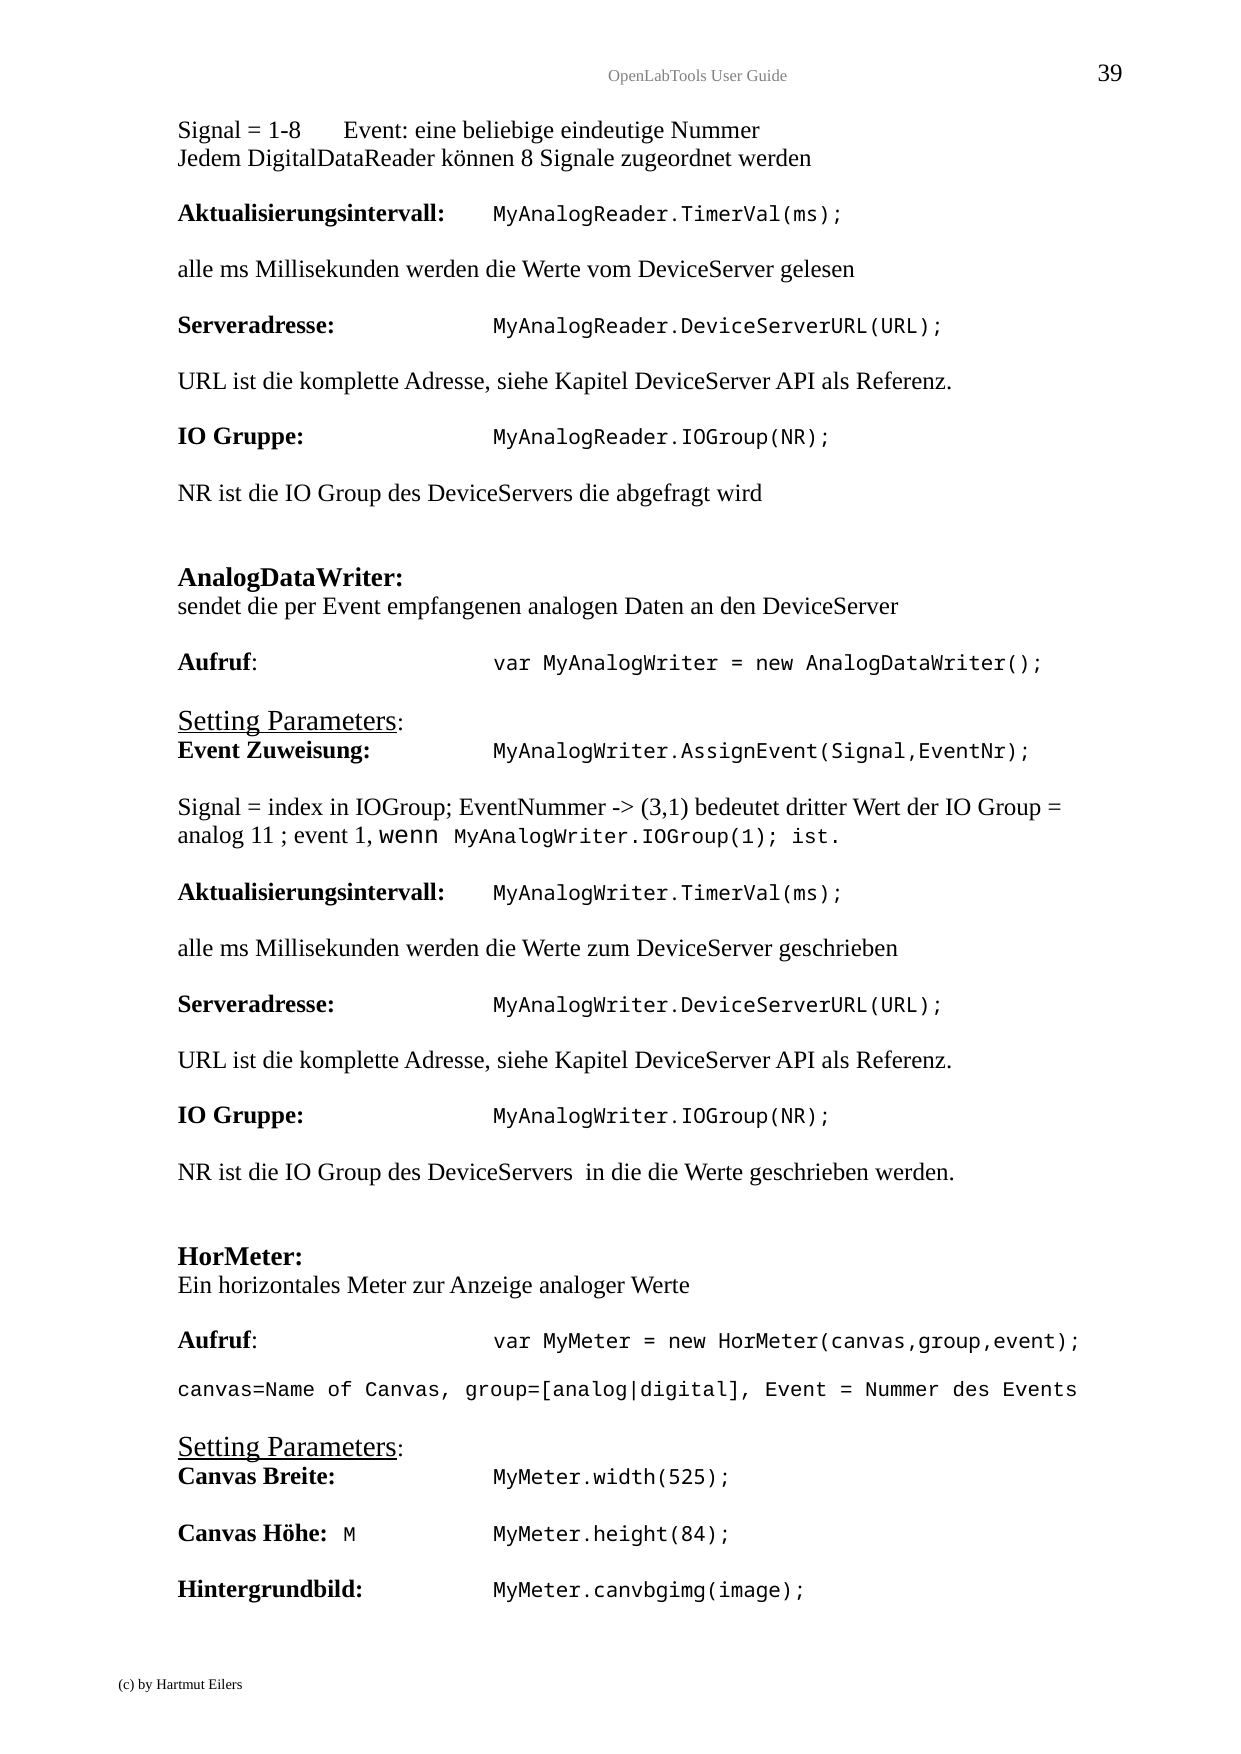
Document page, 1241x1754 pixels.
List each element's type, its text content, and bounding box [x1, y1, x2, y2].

text Signal = 1-8 Event: eine beliebige eindeutige Nummer Jedem DigitalDataReader können 8 Signale zugeordnet werden Aktualisierungsintervall: MyAnalogReader.TimerVal(ms); alle ms Millisekunden werden die Werte vom DeviceServer gelesen Serveradresse: MyAnalogReader.DeviceServerURL(URL); URL ist die komplette Adresse, siehe Kapitel DeviceServer API als Referenz. IO Gruppe: MyAnalogReader.IOGroup(NR); NR ist die IO Group des DeviceServers die abgefragt wird AnalogDataWriter: sendet die per Event empfangenen analogen Daten an den DeviceServer Aufruf: var MyAnalogWriter = new AnalogDataWriter(); Setting Parameters: Event Zuweisung: MyAnalogWriter.AssignEvent(Signal,EventNr); Signal = index in IOGroup; EventNummer -> (3,1) bedeutet dritter Wert der IO Group = analog 11 ; event 1, wenn MyAnalogWriter.IOGroup(1); ist. Aktualisierungsintervall: MyAnalogWriter.TimerVal(ms); alle ms Millisekunden werden die Werte zum DeviceServer geschrieben Serveradresse: MyAnalogWriter.DeviceServerURL(URL); URL ist die komplette Adresse, siehe Kapitel DeviceServer API als Referenz. IO Gruppe: MyAnalogWriter.IOGroup(NR); NR ist die IO Group des DeviceServers in die die Werte geschrieben werden. HorMeter: Ein horizontales Meter zur Anzeige analoger Werte Aufruf: var MyMeter = new HorMeter(canvas,group,event); canvas=Name of Canvas, group=[analog|digital], Event = Nummer des Events Setting Parameters: Canvas Breite: MyMeter.width(525); Canvas Höhe: M MyMeter.height(84); Hintergrundbild: MyMeter.canvbgimg(image); [177, 116, 1122, 1632]
